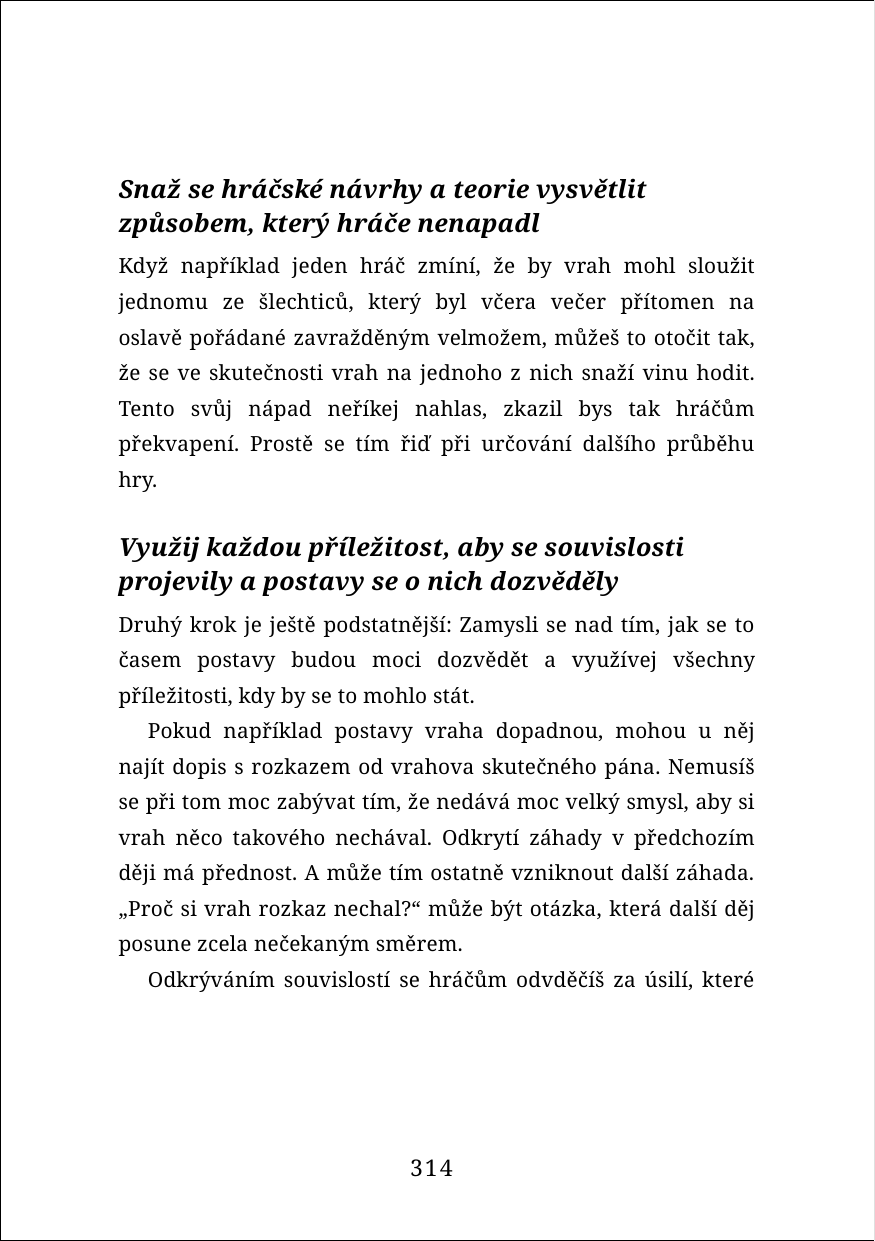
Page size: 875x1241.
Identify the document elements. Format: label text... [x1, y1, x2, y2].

subtitle Snaž se hráčské návrhy a teorie vysvětlit způsobem, který hráče nenapadl [118, 172, 756, 240]
subtitle Využij každou příležitost, aby se souvislosti projevily a postavy se o nich dozvěděly [118, 530, 756, 598]
text Když například jeden hráč zmíní, že by vrah mohl sloužit jednomu ze šlechticů, který byl včera večer přítomen na oslavě pořádané zavražděným velmožem, můžeš to otočit tak, že se ve skutečnosti vrah na jednoho z nich snaží vinu hodit. Tento svůj nápad neříkej nahlas, zkazil bys tak hráčům překvapení. Prostě se tím řiď při určování dalšího průběhu hry. [118, 252, 756, 493]
text Druhý krok je ještě podstatnější: Zamysli se nad tím, jak se to časem postavy budou moci dozvědět a využívej všechny příležitosti, kdy by se to mohlo stát. Pokud například postavy vraha dopadnou, mohou u něj najít dopis s rozkazem od vrahova skutečného pána. Nemusíš se při tom moc zabývat tím, že nedává moc velký smysl, aby si vrah něco takového nechával. Odkrytí záhady v předchozím ději má přednost. A může tím ostatně vzniknout další záhada. „Proč si vrah rozkaz nechal?“ může být otázka, která další děj posune zcela nečekaným směrem. Odkrýváním souvislostí se hráčům odvděčíš za úsilí, které [118, 610, 756, 993]
